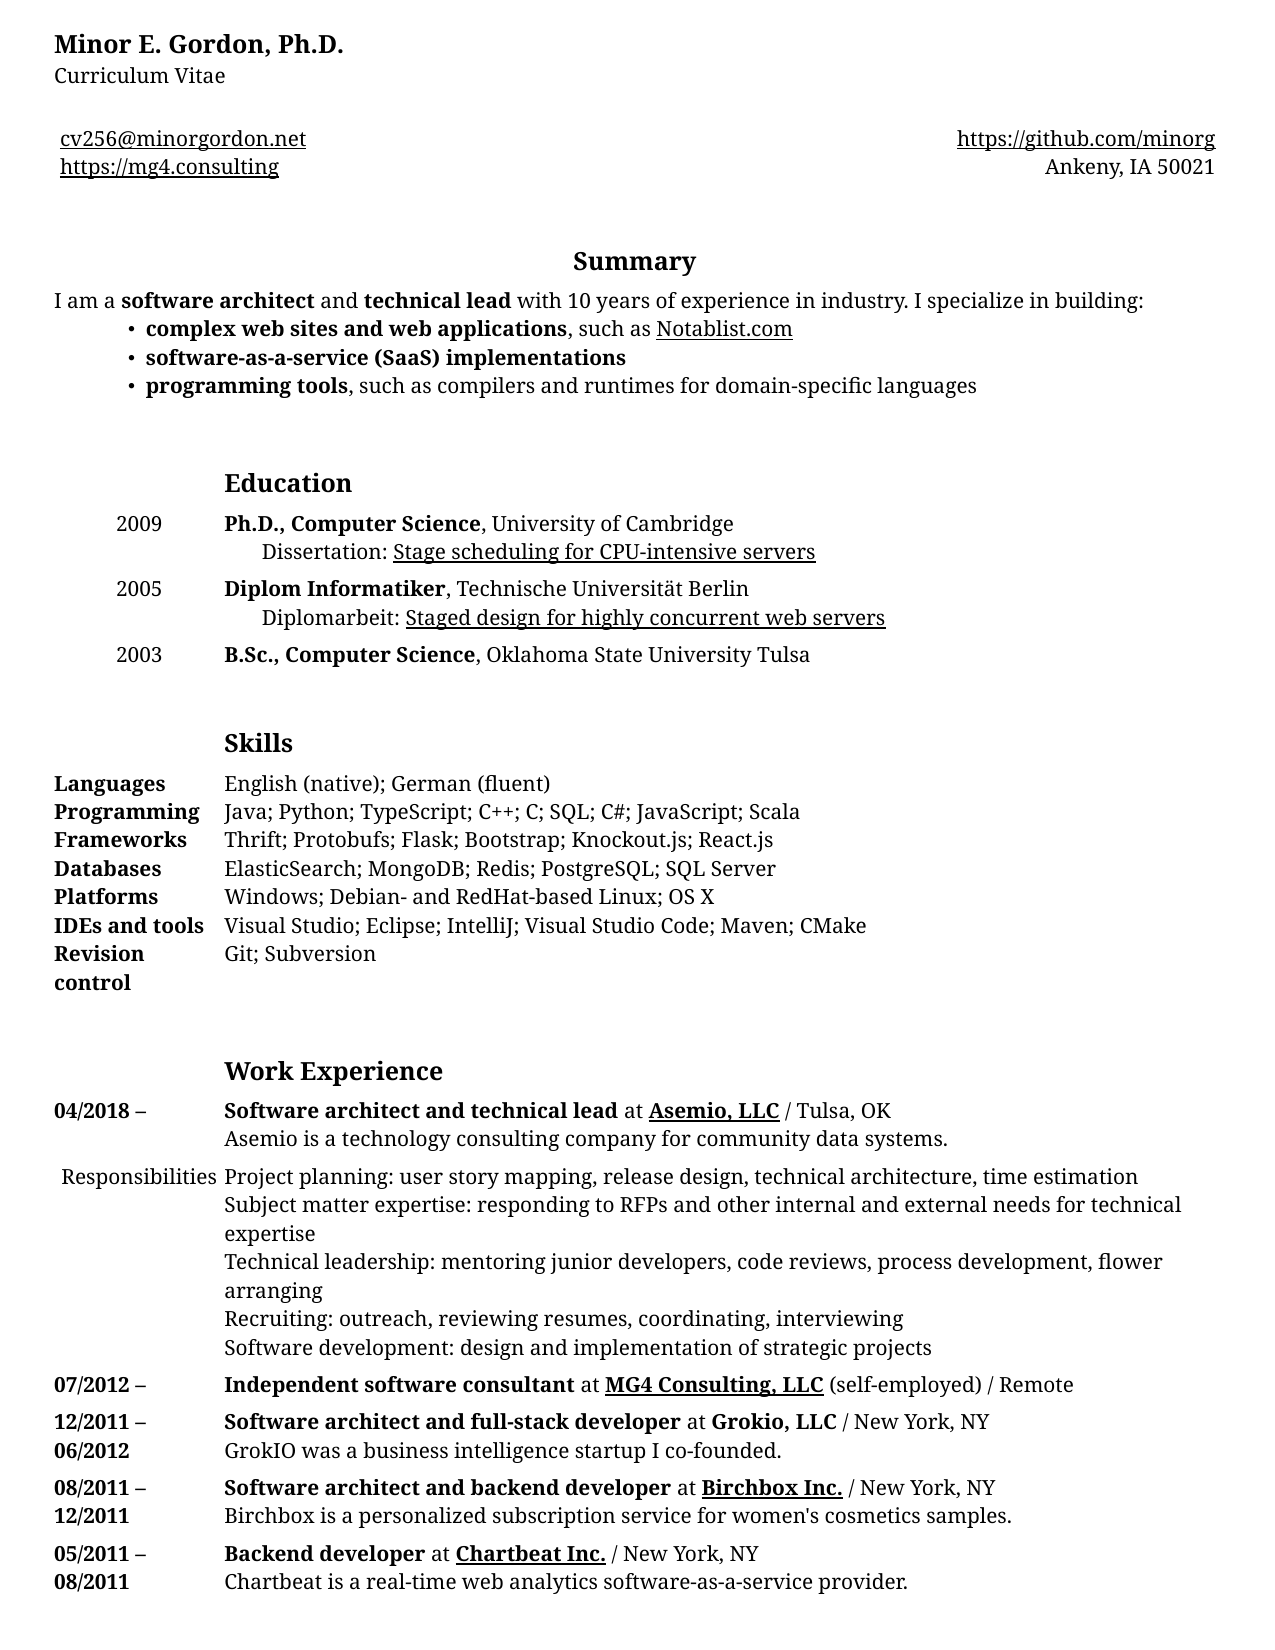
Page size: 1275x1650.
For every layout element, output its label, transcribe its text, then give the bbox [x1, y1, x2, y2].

table_header Summary [54, 243, 1222, 286]
table_cell English (native); German (fluent) [224, 769, 1222, 797]
table_header [54, 1053, 224, 1096]
table_header [54, 726, 224, 769]
table_cell ElasticSearch; MongoDB; Redis; PostgreSQL; SQL Server [224, 854, 1222, 882]
table_cell 2009 [54, 509, 224, 574]
table_cell Windows; Debian- and RedHat-based Linux; OS X [224, 883, 1222, 911]
table_cell Ph.D., Computer Science, University of Cambridge Dissertation: Stage scheduling for CPU-intensive servers [224, 509, 1221, 574]
table_cell Responsibilities [54, 1162, 224, 1370]
table_cell Revision control [54, 939, 224, 996]
text Minor E. Gordon, Ph.D. [54, 27, 1221, 61]
table_cell 08/2011 – 12/2011 [54, 1473, 224, 1539]
table_cell Java; Python; TypeScript; C++; C; SQL; C#; JavaScript; Scala [224, 797, 1222, 826]
table_cell 2005 [54, 575, 224, 640]
table_cell Git; Subversion [224, 939, 1222, 996]
table_cell Databases [54, 854, 224, 882]
table_cell Languages [54, 769, 224, 797]
table_cell IDEs and tools [54, 911, 224, 939]
table_cell 05/2011 – 08/2011 [54, 1539, 224, 1605]
table_header Skills [224, 726, 1222, 769]
table_header https://github.com/minorg Ankeny, IA 50021 [638, 118, 1221, 186]
table_cell 04/2018 – [54, 1096, 224, 1162]
table_cell Programming [54, 797, 224, 826]
table_header cv256@minorgordon.net https://mg4.consulting [54, 118, 637, 186]
table_cell Frameworks [54, 826, 224, 854]
table_cell B.Sc., Computer Science, Oklahoma State University Tulsa [224, 640, 1221, 669]
table_cell Platforms [54, 883, 224, 911]
table_cell Software architect and technical lead at Asemio, LLC / Tulsa, OK Asemio is a technology consulting company for community data systems. [224, 1096, 1221, 1162]
table_cell 2003 [54, 640, 224, 669]
table_cell Backend developer at Chartbeat Inc. / New York, NY Chartbeat is a real-time web analytics software-as-a-service provider. [224, 1539, 1221, 1605]
table_header Education [224, 466, 1221, 509]
table_cell Thrift; Protobufs; Flask; Bootstrap; Knockout.js; React.js [224, 826, 1222, 854]
text Curriculum Vitae [54, 61, 1221, 89]
table_header Work Experience [224, 1053, 1221, 1096]
table_cell I am a software architect and technical lead with 10 years of experience in industry. I specialize in building: complex web sites and web applications, such as Notablist.com software-as-a-service (SaaS) implementations programming tools, such as compilers and runtimes for domain-specific languages [54, 286, 1222, 409]
table_header [54, 466, 224, 509]
table_cell 07/2012 – [54, 1370, 224, 1407]
table_cell Software architect and backend developer at Birchbox Inc. / New York, NY Birchbox is a personalized subscription service for women's cosmetics samples. [224, 1473, 1221, 1539]
table_cell Independent software consultant at MG4 Consulting, LLC (self-employed) / Remote [224, 1370, 1221, 1407]
table_cell 12/2011 – 06/2012 [54, 1408, 224, 1473]
table_cell Project planning: user story mapping, release design, technical architecture, time estimation Subject matter expertise: responding to RFPs and other internal and external needs for technical expertise Technical leadership: mentoring junior developers, code reviews, process development, flower arranging Recruiting: outreach, reviewing resumes, coordinating, interviewing Software development: design and implementation of strategic projects [224, 1162, 1221, 1370]
table_cell Software architect and full-stack developer at Grokio, LLC / New York, NY GrokIO was a business intelligence startup I co-founded. [224, 1408, 1221, 1473]
table_cell Diplom Informatiker, Technische Universität Berlin Diplomarbeit: Staged design for highly concurrent web servers [224, 575, 1221, 640]
table_cell Visual Studio; Eclipse; IntelliJ; Visual Studio Code; Maven; CMake [224, 911, 1222, 939]
